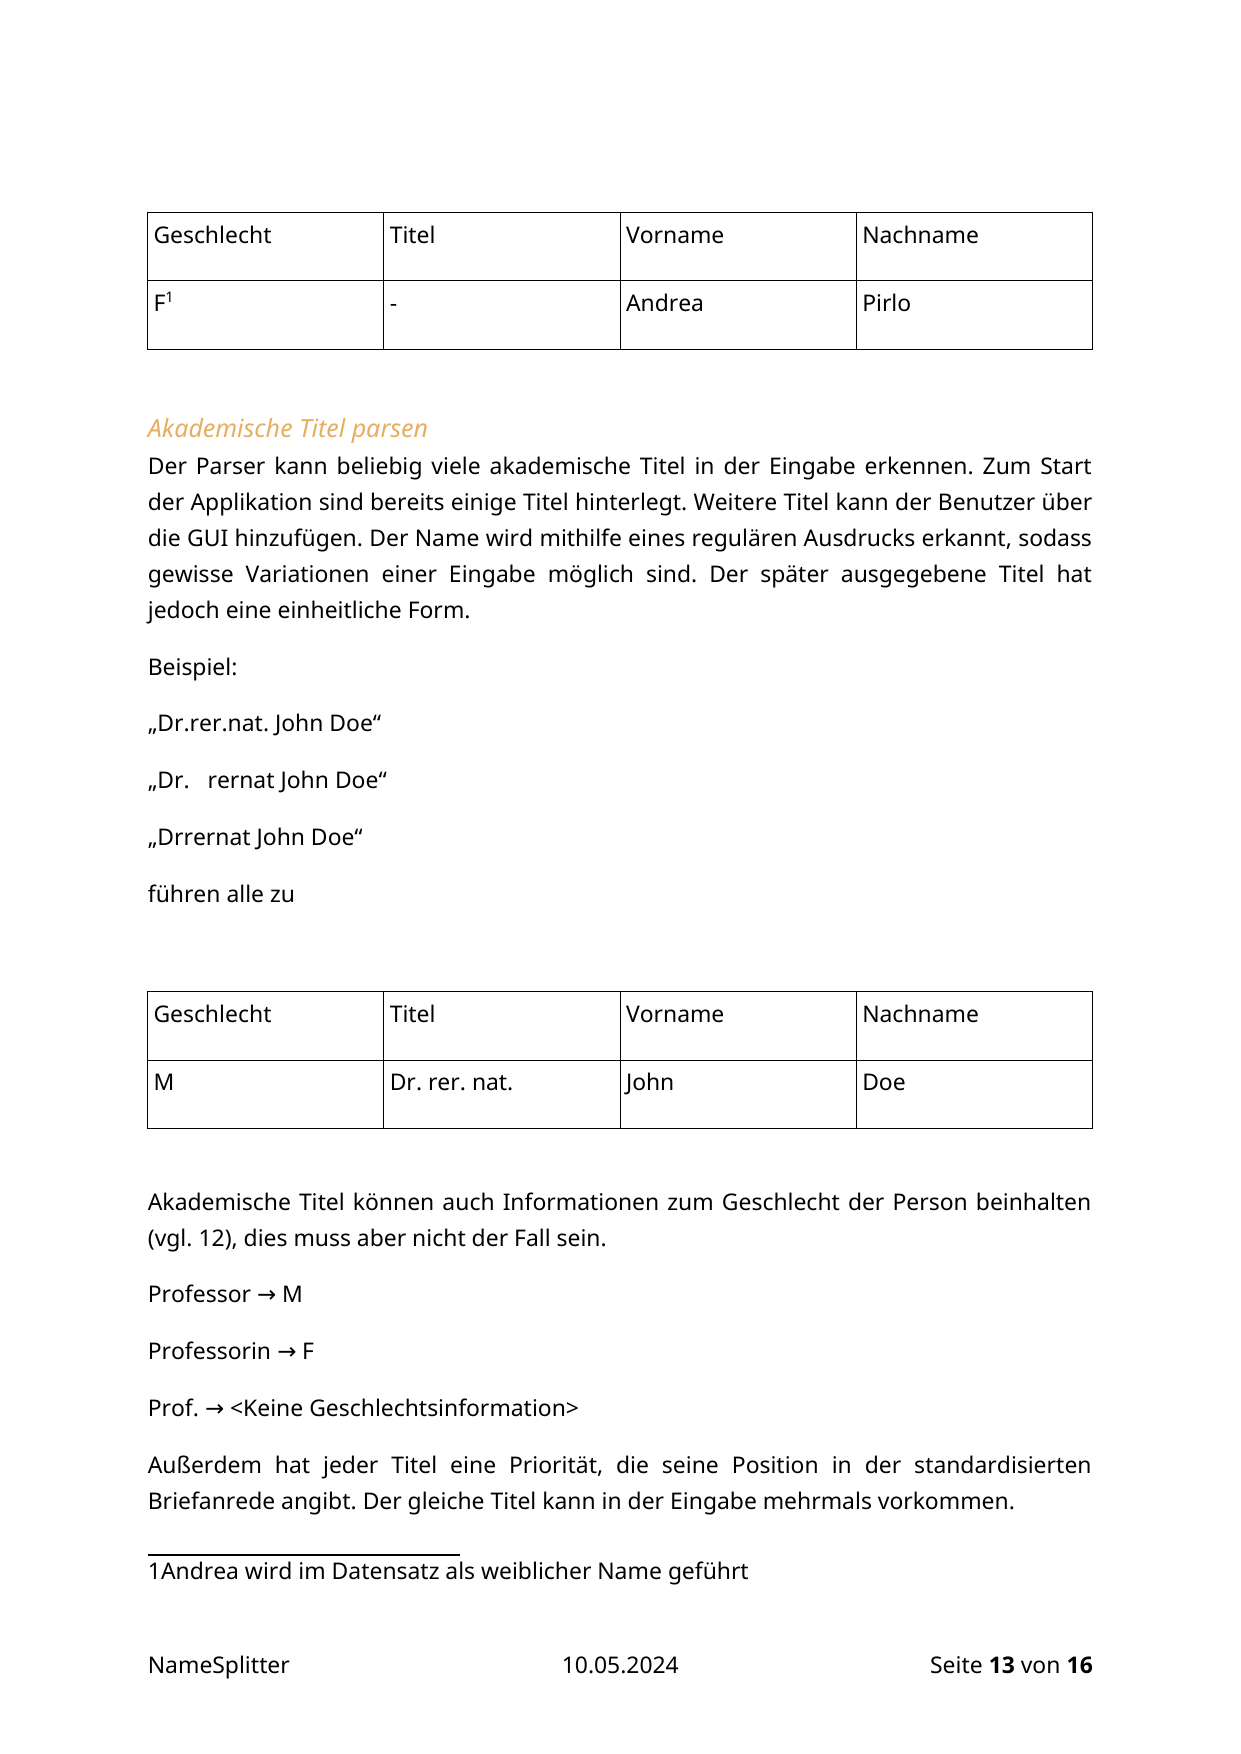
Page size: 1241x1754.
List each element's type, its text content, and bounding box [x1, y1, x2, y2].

text Beispiel: [148, 650, 1093, 682]
table_header Nachname [857, 992, 1092, 1059]
text Professorin → F [148, 1335, 1093, 1366]
text Außerdem hat jeder Titel eine Priorität, die seine Position in der standardisierten Briefanrede angibt. Der gleiche Titel kann in der Eingabe mehrmals vorkommen. [148, 1449, 1093, 1516]
text „Drrernat John Doe“ [148, 821, 1093, 852]
table_cell Andrea [621, 281, 856, 349]
table_cell M [148, 1061, 383, 1128]
table_header Geschlecht [148, 992, 383, 1059]
table_header Nachname [857, 213, 1092, 280]
table_header Titel [384, 213, 620, 280]
table_header Geschlecht [148, 213, 383, 280]
table_cell - [384, 281, 620, 349]
text Der Parser kann beliebig viele akademische Titel in der Eingabe erkennen. Zum Start der Applikation sind bereits einige Titel hinterlegt. Weitere Titel kann der Benutzer über die GUI hinzufügen. Der Name wird mithilfe eines regulären Ausdrucks erkannt, sodass gewisse Variationen einer Eingabe möglich sind. Der später ausgegebene Titel hat jedoch eine einheitliche Form. [148, 450, 1093, 625]
table_cell Dr. rer. nat. [384, 1061, 620, 1128]
text Professor → M [148, 1278, 1093, 1310]
table_header Vorname [621, 992, 856, 1059]
text Akademische Titel können auch Informationen zum Geschlecht der Person beinhalten (vgl. 11), dies muss aber nicht der Fall sein. [148, 1186, 1093, 1253]
text führen alle zu [148, 877, 1093, 909]
table_cell Doe [857, 1061, 1092, 1128]
table_cell Pirlo [857, 281, 1092, 349]
text „Dr.rer.nat. John Doe“ [148, 707, 1093, 738]
text Prof. → <Keine Geschlechtsinformation> [148, 1392, 1093, 1423]
table_cell John [621, 1061, 856, 1128]
table_header Titel [384, 992, 620, 1059]
table_header Vorname [621, 213, 856, 280]
table_cell F [148, 281, 383, 349]
subtitle Akademische Titel parsen [148, 411, 1093, 445]
text „Dr. rernat John Doe“ [148, 764, 1093, 795]
